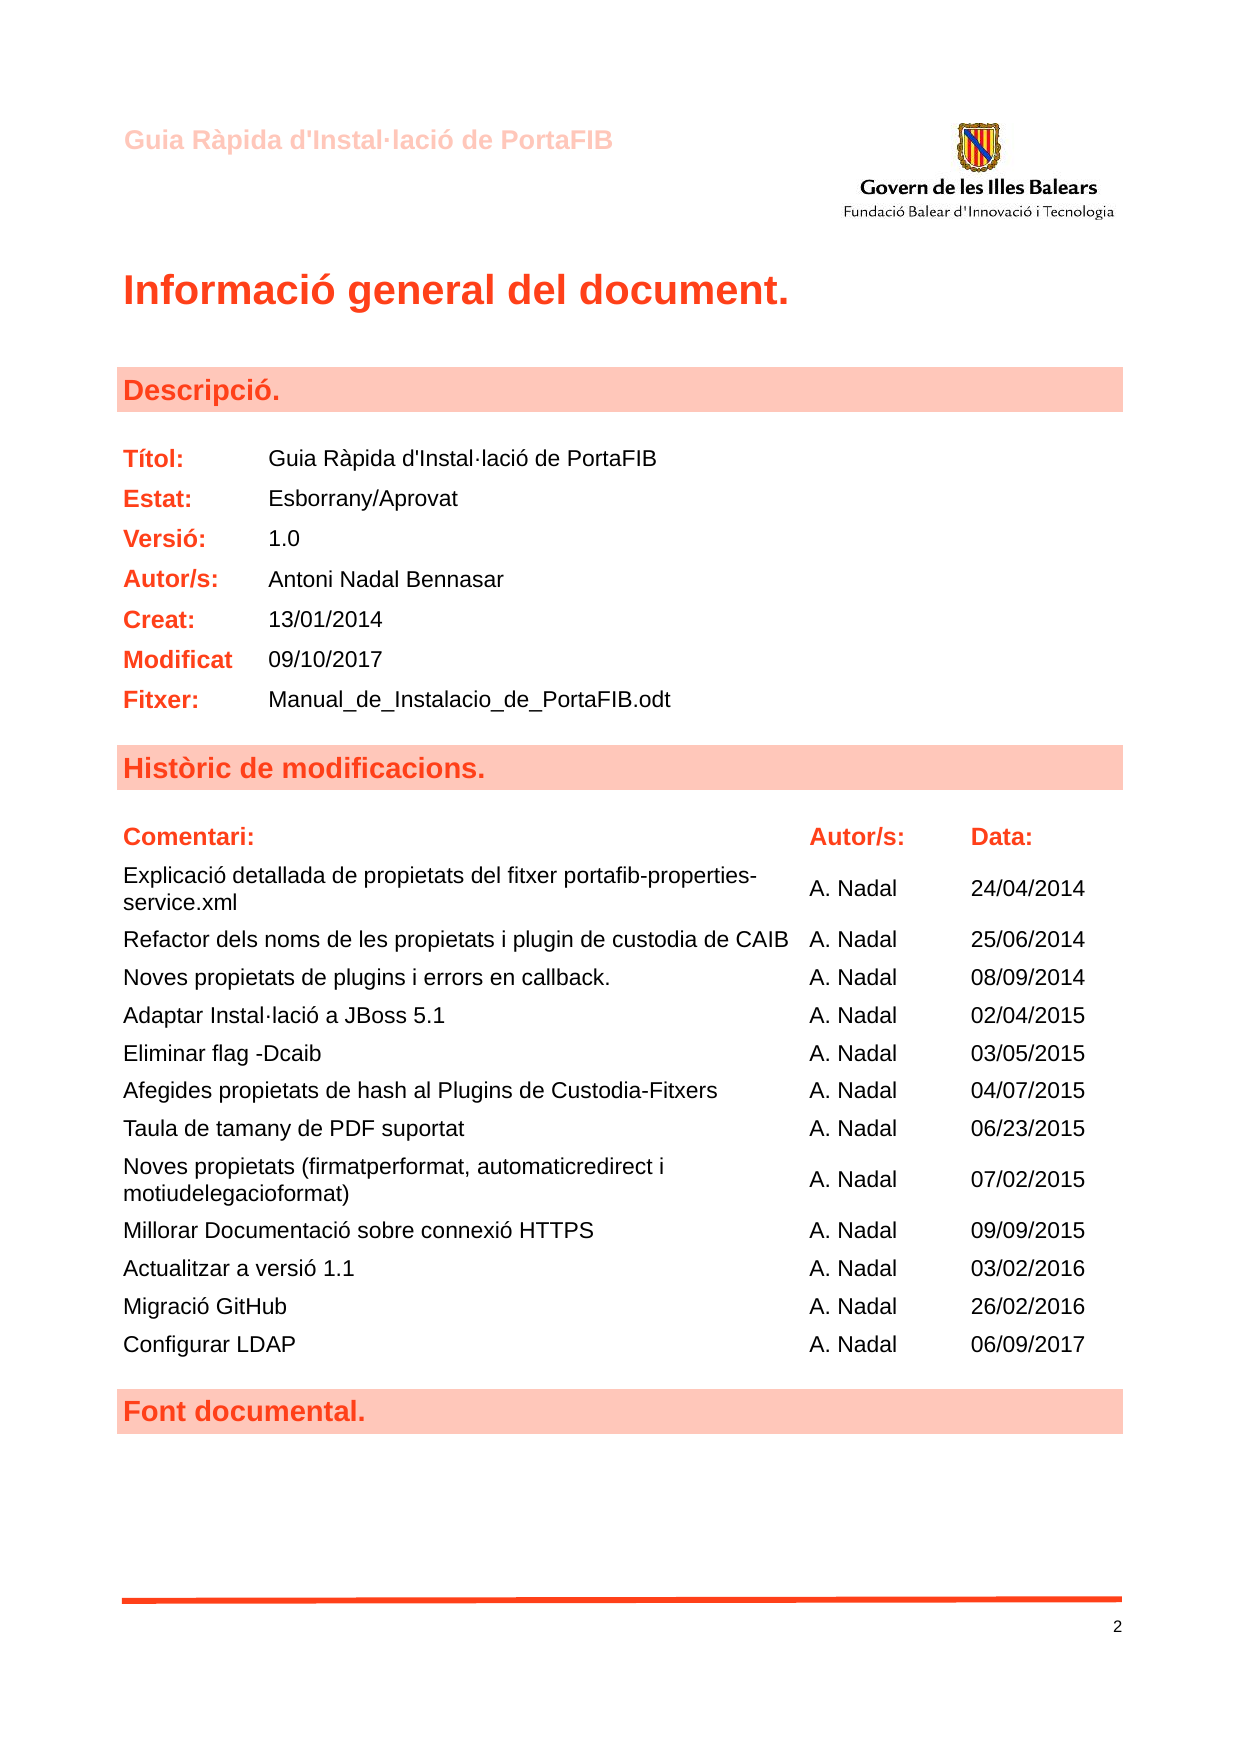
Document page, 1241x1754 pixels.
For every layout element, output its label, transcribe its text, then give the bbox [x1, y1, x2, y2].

table_cell Creat: [117, 599, 262, 639]
table_cell A. Nadal [803, 856, 965, 921]
table_cell Versió: [117, 519, 262, 559]
table_cell A. Nadal [803, 1287, 965, 1325]
table_cell Comentari: [117, 816, 803, 856]
table_cell [117, 1497, 1123, 1535]
table_cell Títol: [117, 438, 262, 478]
table_cell Esborrany/Aprovat [262, 478, 1123, 518]
table_cell A. Nadal [803, 1148, 965, 1212]
table_cell 1.0 [262, 519, 1123, 559]
table_cell [117, 1460, 1123, 1497]
table_cell Taula de tamany de PDF suportat [117, 1110, 803, 1147]
table_cell Adaptar Instal·lació a JBoss 5.1 [117, 996, 803, 1034]
table_cell 13/01/2014 [262, 599, 1123, 639]
table_cell 05/03/2015 [965, 1034, 1123, 1072]
table_cell A. Nadal [803, 1212, 965, 1249]
table_cell Descripció. [117, 367, 1123, 412]
table_cell Noves propietats (firmatperformat, automaticredirect i motiudelegacioformat) [117, 1148, 803, 1212]
table_cell Fitxer: [117, 679, 262, 719]
table_cell 07/04/2015 [965, 1072, 1123, 1109]
table_cell [117, 1434, 1123, 1459]
table_cell Migració GitHub [117, 1287, 803, 1325]
table_header Informació general del document. [117, 260, 1123, 367]
table_cell Històric de modificacions. [117, 745, 1123, 790]
table_cell A. Nadal [803, 1325, 965, 1363]
table_cell Data: [965, 816, 1123, 856]
table_cell Guia Ràpida d'Instal·lació de PortaFIB [262, 438, 1123, 478]
table_cell Millorar Documentació sobre connexió HTTPS [117, 1212, 803, 1249]
table_cell A. Nadal [803, 996, 965, 1034]
table_cell Modificat [117, 639, 262, 679]
table_cell A. Nadal [803, 1249, 965, 1287]
table_cell Refactor dels noms de les propietats i plugin de custodia de CAIB [117, 921, 803, 958]
table_cell 02/07/2015 [965, 1148, 1123, 1212]
table_cell Estat: [117, 478, 262, 518]
table_cell 04/02/2015 [965, 996, 1123, 1034]
table_cell Autor/s: [803, 816, 965, 856]
table_cell Afegides propietats de hash al Plugins de Custodia-Fitxers [117, 1072, 803, 1109]
picture [840, 123, 1117, 220]
table_cell A. Nadal [803, 1110, 965, 1147]
table_cell Autor/s: [117, 559, 262, 599]
table_cell 26/02/2016 [965, 1287, 1123, 1325]
table_cell A. Nadal [803, 1072, 965, 1109]
table_cell Configurar LDAP [117, 1325, 803, 1363]
table_cell Manual_de_Instalacio_de_PortaFIB.odt [262, 679, 1123, 719]
table_cell Eliminar flag -Dcaib [117, 1034, 803, 1072]
table_cell 08/09/2014 [965, 958, 1123, 996]
table_cell 25/06/2014 [965, 921, 1123, 958]
table_cell [117, 412, 1123, 438]
table_cell [117, 1363, 1123, 1389]
table_cell Actualitzar a versió 1.1 [117, 1249, 803, 1287]
table_cell 03/02/2016 [965, 1249, 1123, 1287]
table_cell A. Nadal [803, 921, 965, 958]
table_cell A. Nadal [803, 1034, 965, 1072]
table_cell Explicació detallada de propietats del fitxer portafib-properties-service.xml [117, 856, 803, 921]
table_cell Antoni Nadal Bennasar [262, 559, 1123, 599]
table_cell [117, 720, 1123, 745]
table_cell Font documental. [117, 1389, 1123, 1434]
table_cell 09/10/2017 [262, 639, 1123, 679]
table_cell A. Nadal [803, 958, 965, 996]
table_cell Noves propietats de plugins i errors en callback. [117, 958, 803, 996]
table_cell 23/06/2015 [965, 1110, 1123, 1147]
table_cell 24/04/2014 [965, 856, 1123, 921]
table_cell 06/09/2017 [965, 1325, 1123, 1363]
table_cell [117, 790, 1123, 816]
table_cell 09/09/2015 [965, 1212, 1123, 1249]
